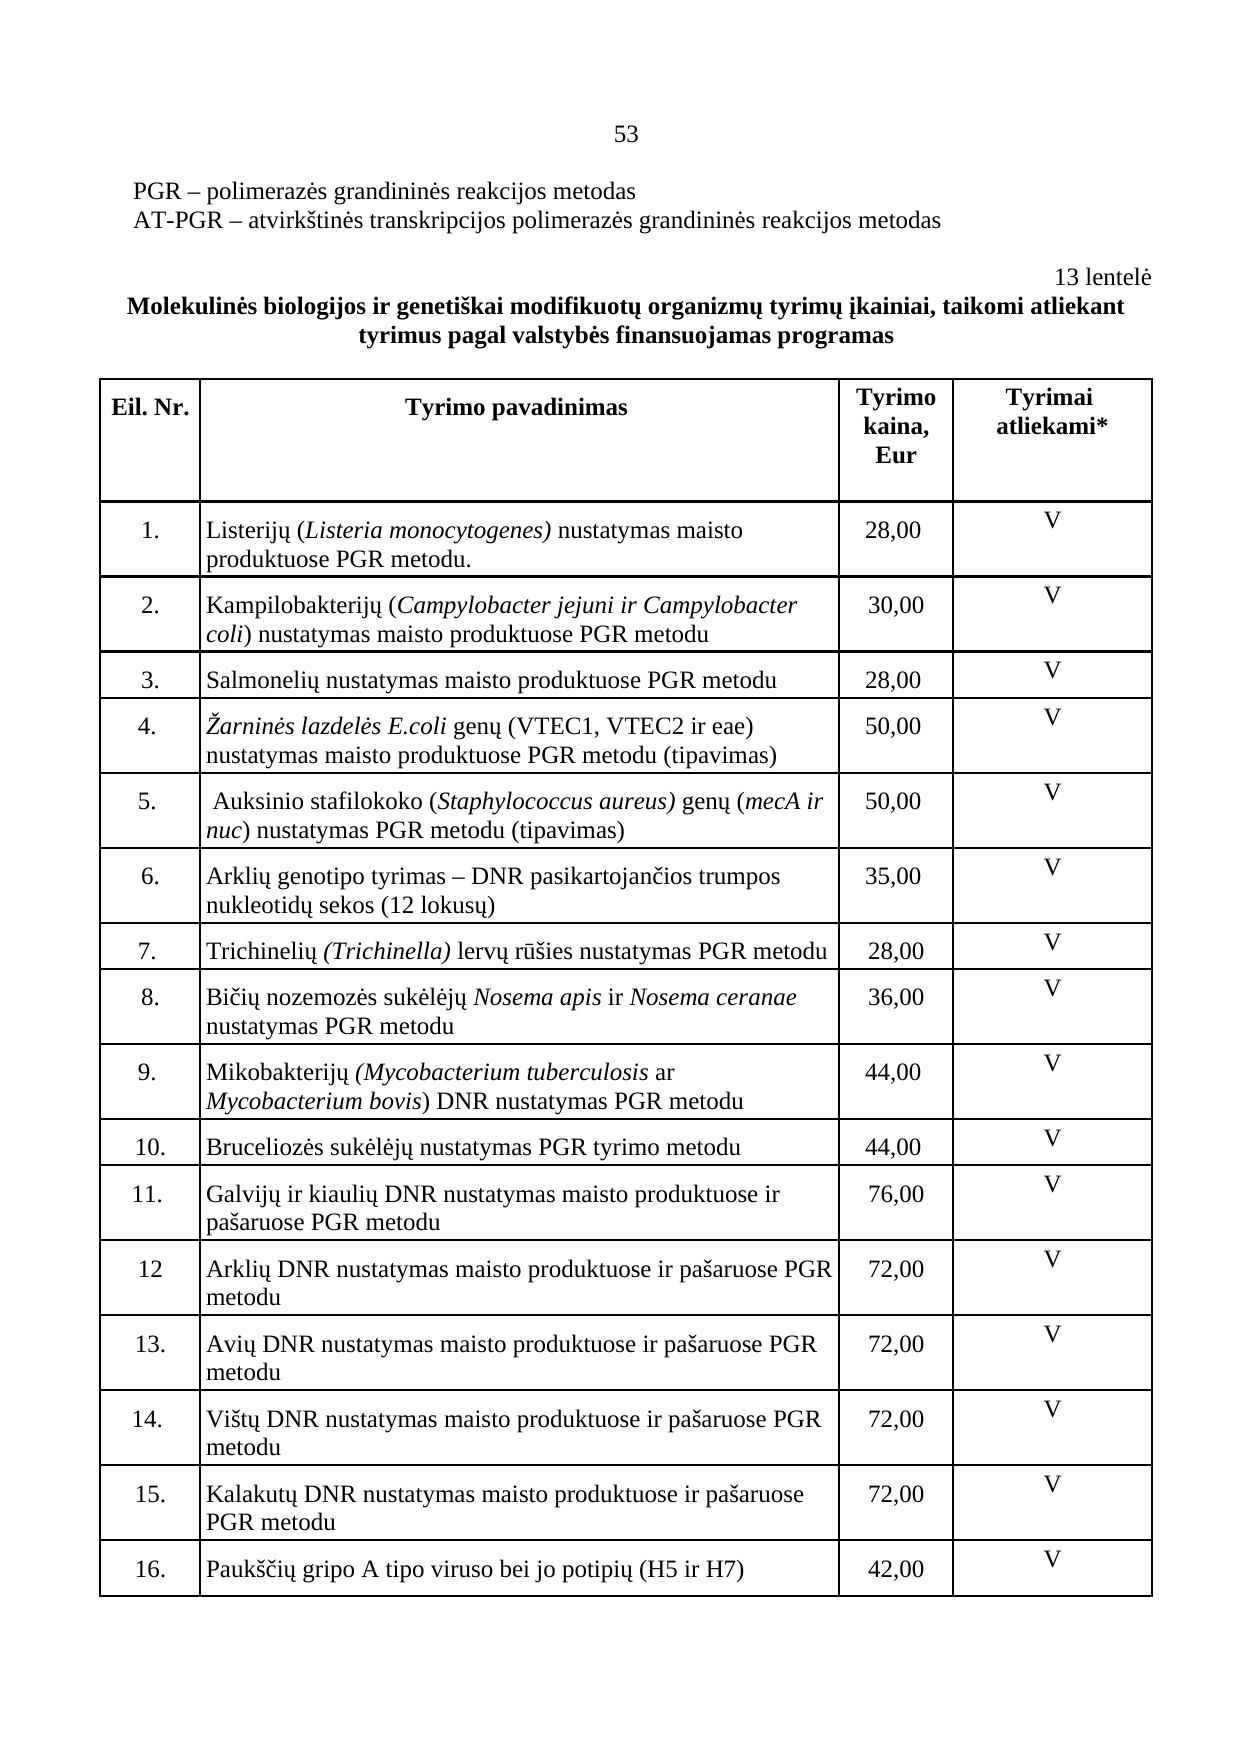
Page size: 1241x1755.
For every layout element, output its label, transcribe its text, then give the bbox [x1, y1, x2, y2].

table_cell Salmonelių nustatymas maisto produktuose PGR metodu [201, 653, 838, 697]
table_cell V [954, 774, 1151, 847]
table_cell 28,00 [840, 503, 952, 575]
table_cell Galvijų ir kiaulių DNR nustatymas maisto produktuose ir pašaruose PGR metodu [201, 1166, 838, 1239]
table_cell 13. [101, 1316, 199, 1389]
table_cell 28,00 [840, 924, 952, 968]
table_cell Arklių DNR nustatymas maisto produktuose ir pašaruose PGR metodu [201, 1241, 838, 1314]
table_cell Bičių nozemozės sukėlėjų Nosema apis ir Nosema ceranae nustatymas PGR metodu [201, 970, 838, 1043]
table_header Tyrimo pavadinimas [201, 380, 838, 500]
table_cell V [954, 503, 1151, 575]
table_cell 50,00 [840, 699, 952, 772]
table_cell V [954, 1166, 1151, 1239]
table_cell V [954, 1045, 1151, 1118]
table_header Tyrimo kaina, Eur [840, 380, 952, 500]
text Molekulinės biologijos ir genetiškai modifikuotų organizmų tyrimų įkainiai, taikomi atliekant tyrimus pagal valstybės finansuojamas programas [100, 291, 1152, 349]
table_cell 12 [101, 1241, 199, 1314]
table_cell Paukščių gripo A tipo viruso bei jo potipių (H5 ir H7) [201, 1541, 838, 1595]
table_cell 4. [101, 699, 199, 772]
table_cell V [954, 970, 1151, 1043]
table_cell 50,00 [840, 774, 952, 847]
table_cell 72,00 [840, 1316, 952, 1389]
table_cell V [954, 653, 1151, 697]
table_cell 5. [101, 774, 199, 847]
table_cell V [954, 1241, 1151, 1314]
table_cell V [954, 578, 1151, 650]
table_cell Avių DNR nustatymas maisto produktuose ir pašaruose PGR metodu [201, 1316, 838, 1389]
table_cell 3. [101, 653, 199, 697]
table_cell Listerijų (Listeria monocytogenes) nustatymas maisto produktuose PGR metodu. [201, 503, 838, 575]
table_cell V [954, 924, 1151, 968]
table_cell 44,00 [840, 1120, 952, 1164]
table_cell V [954, 1466, 1151, 1539]
table_cell 36,00 [840, 970, 952, 1043]
table_cell 30,00 [840, 578, 952, 650]
table_cell 42,00 [840, 1541, 952, 1595]
table_cell Žarninės lazdelės E.coli genų (VTEC1, VTEC2 ir eae) nustatymas maisto produktuose PGR metodu (tipavimas) [201, 699, 838, 772]
table_cell V [954, 699, 1151, 772]
table_cell 72,00 [840, 1391, 952, 1464]
table_cell 44,00 [840, 1045, 952, 1118]
table_cell Bruceliozės sukėlėjų nustatymas PGR tyrimo metodu [201, 1120, 838, 1164]
table_cell V [954, 1316, 1151, 1389]
table_cell 6. [101, 849, 199, 922]
table_cell 28,00 [840, 653, 952, 697]
table_cell 11. [101, 1166, 199, 1239]
table_header Eil. Nr. [101, 380, 199, 500]
table_cell 9. [101, 1045, 199, 1118]
table_cell 15. [101, 1466, 199, 1539]
table_cell 35,00 [840, 849, 952, 922]
table_cell 7. [101, 924, 199, 968]
table_cell 72,00 [840, 1241, 952, 1314]
table_cell Vištų DNR nustatymas maisto produktuose ir pašaruose PGR metodu [201, 1391, 838, 1464]
table_cell 16. [101, 1541, 199, 1595]
text AT-PGR – atvirkštinės transkripcijos polimerazės grandininės reakcijos metodas [100, 205, 1152, 234]
table_cell V [954, 1541, 1151, 1595]
table_cell Auksinio stafilokoko (Staphylococcus aureus) genų (mecA ir nuc) nustatymas PGR metodu (tipavimas) [201, 774, 838, 847]
text 13 lentelė [100, 262, 1152, 291]
table_cell 2. [101, 578, 199, 650]
table_cell Kampilobakterijų (Campylobacter jejuni ir Campylobacter coli) nustatymas maisto produktuose PGR metodu [201, 578, 838, 650]
table_cell 76,00 [840, 1166, 952, 1239]
table_cell 10. [101, 1120, 199, 1164]
table_cell 14. [101, 1391, 199, 1464]
table_cell V [954, 1391, 1151, 1464]
text PGR – polimerazės grandininės reakcijos metodas [100, 176, 1152, 205]
table_cell Kalakutų DNR nustatymas maisto produktuose ir pašaruose PGR metodu [201, 1466, 838, 1539]
table_cell 8. [101, 970, 199, 1043]
table_cell Trichinelių (Trichinella) lervų rūšies nustatymas PGR metodu [201, 924, 838, 968]
table_header Tyrimai atliekami* [954, 380, 1151, 500]
table_cell Mikobakterijų (Mycobacterium tuberculosis ar Mycobacterium bovis) DNR nustatymas PGR metodu [201, 1045, 838, 1118]
table_cell 1. [101, 503, 199, 575]
table_cell Arklių genotipo tyrimas – DNR pasikartojančios trumpos nukleotidų sekos (12 lokusų) [201, 849, 838, 922]
table_cell 72,00 [840, 1466, 952, 1539]
table_cell V [954, 849, 1151, 922]
table_cell V [954, 1120, 1151, 1164]
